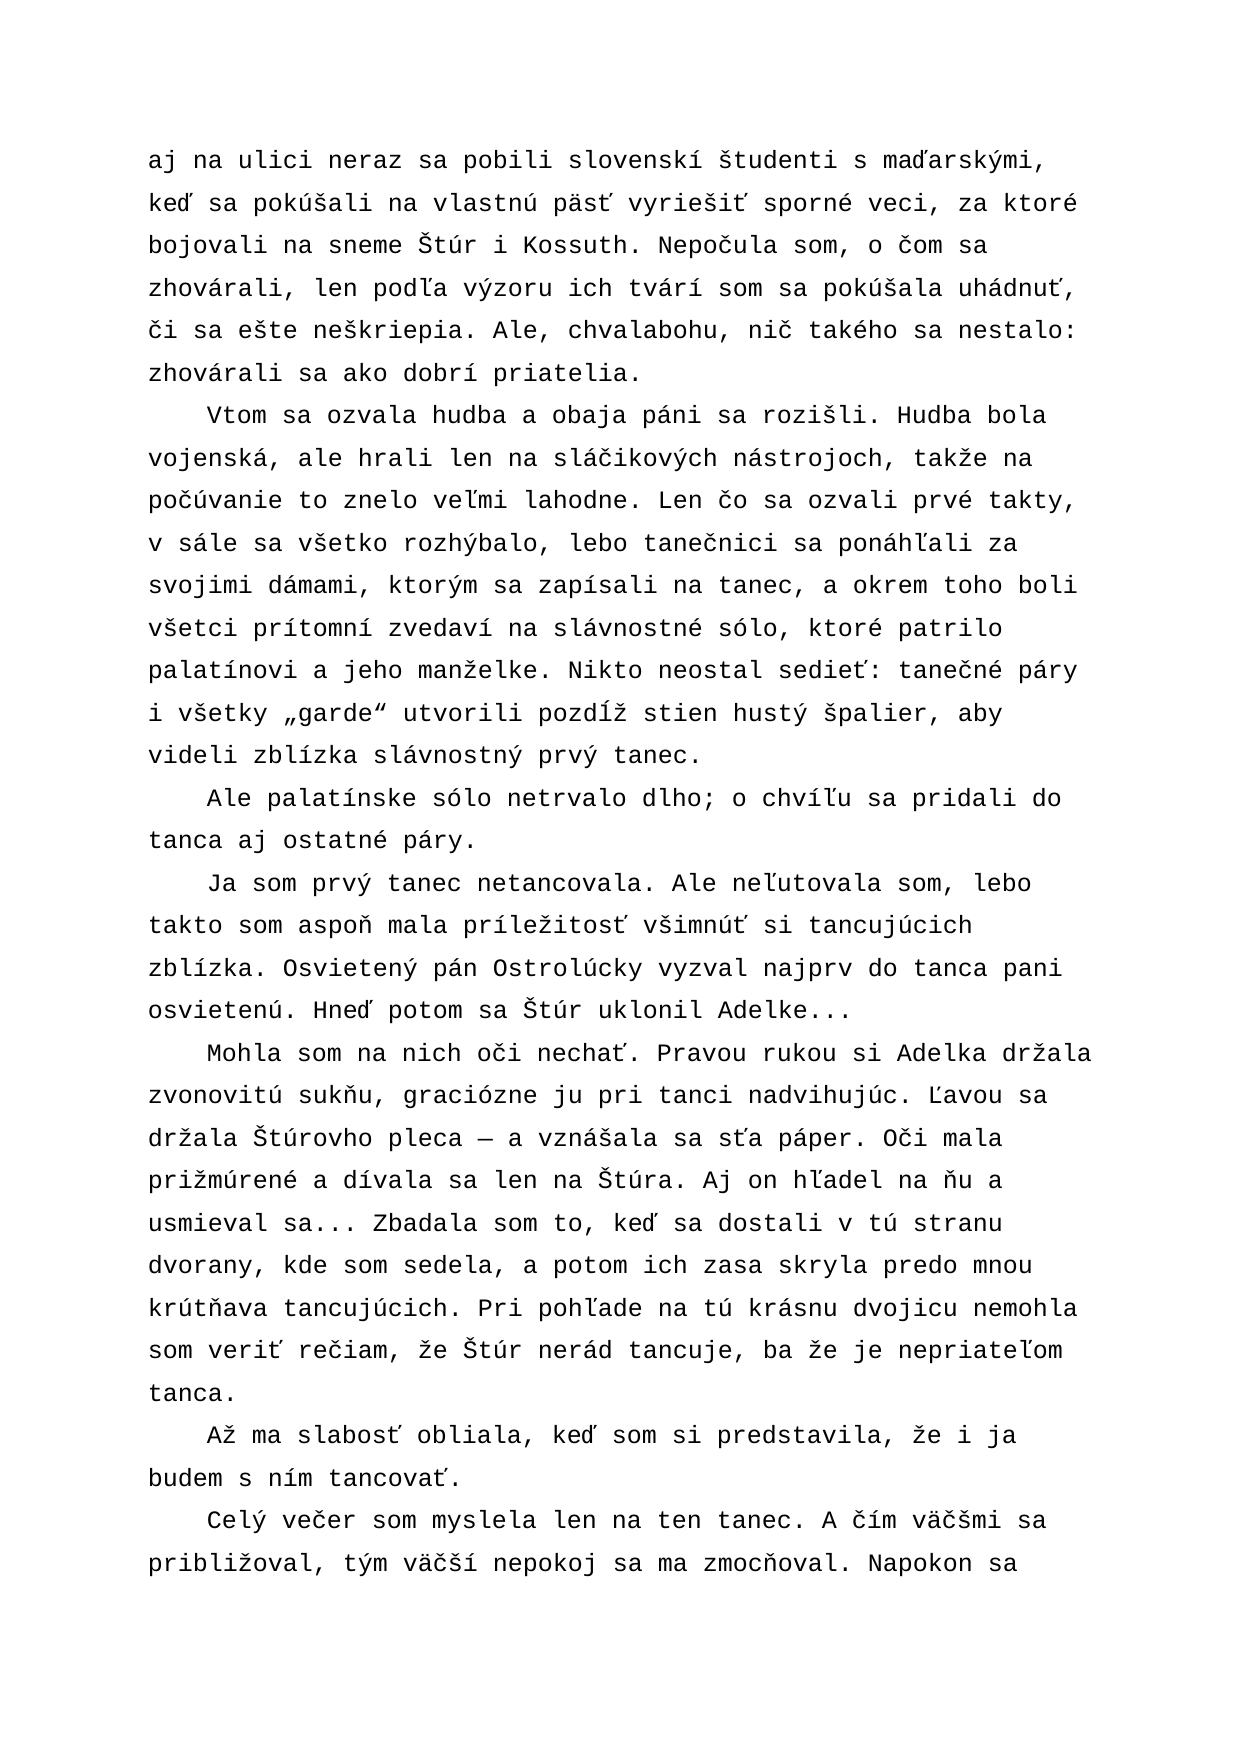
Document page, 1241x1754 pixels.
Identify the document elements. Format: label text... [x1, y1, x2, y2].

text Vtom sa ozvala hudba a obaja páni sa rozišli. Hudba bola vojenská, ale hrali len na sláčikových nástrojoch, takže na počúvanie to znelo veľmi lahodne. Len čo sa ozvali prvé takty, v sále sa všetko rozhýbalo, lebo tanečnici sa ponáhľali za svojimi dámami, ktorým sa zapísali na tanec, a okrem toho boli všetci prítomní zvedaví na slávnostné sólo, ktoré patrilo palatínovi a jeho manželke. Nikto neostal sedieť: tanečné páry i všetky „garde“ utvorili pozdĺž stien hustý špalier, aby videli zblízka slávnostný prvý tanec. [148, 403, 1093, 771]
text Ale palatínske sólo netrvalo dlho; o chvíľu sa pridali do tanca aj ostatné páry. [148, 785, 1093, 856]
text aj na ulici neraz sa pobili slovenskí študenti s maďarskými, keď sa pokúšali na vlastnú päsť vyriešiť sporné veci, za ktoré bojovali na sneme Štúr i Kossuth. Nepočula som, o čom sa zhovárali, len podľa výzoru ich tvárí som sa pokúšala uhádnuť, či sa ešte neškriepia. Ale, chvalabohu, nič takého sa nestalo: zhovárali sa ako dobrí priatelia. [148, 148, 1093, 388]
text Celý večer som myslela len na ten tanec. A čím väčšmi sa približoval, tým väčší nepokoj sa ma zmocňoval. Napokon sa [148, 1508, 1093, 1578]
text Až ma slabosť obliala, keď som si predstavila, že i ja budem s ním tancovať. [148, 1423, 1093, 1493]
text Ja som prvý tanec netancovala. Ale neľutovala som, lebo takto som aspoň mala príležitosť všimnúť si tancujúcich zblízka. Osvietený pán Ostrolúcky vyzval najprv do tanca pani osvietenú. Hneď potom sa Štúr uklonil Adelke... [148, 870, 1093, 1026]
text Mohla som na nich oči nechať. Pravou rukou si Adelka držala zvonovitú sukňu, graciózne ju pri tanci nadvihujúc. Ľavou sa držala Štúrovho pleca — a vznášala sa sťa páper. Oči mala prižmúrené a dívala sa len na Štúra. Aj on hľadel na ňu a usmieval sa... Zbadala som to, keď sa dostali v tú stranu dvorany, kde som sedela, a potom ich zasa skryla predo mnou krútňava tancujúcich. Pri pohľade na tú krásnu dvojicu nemohla som veriť rečiam, že Štúr nerád tancuje, ba že je nepriateľom tanca. [148, 1040, 1093, 1408]
